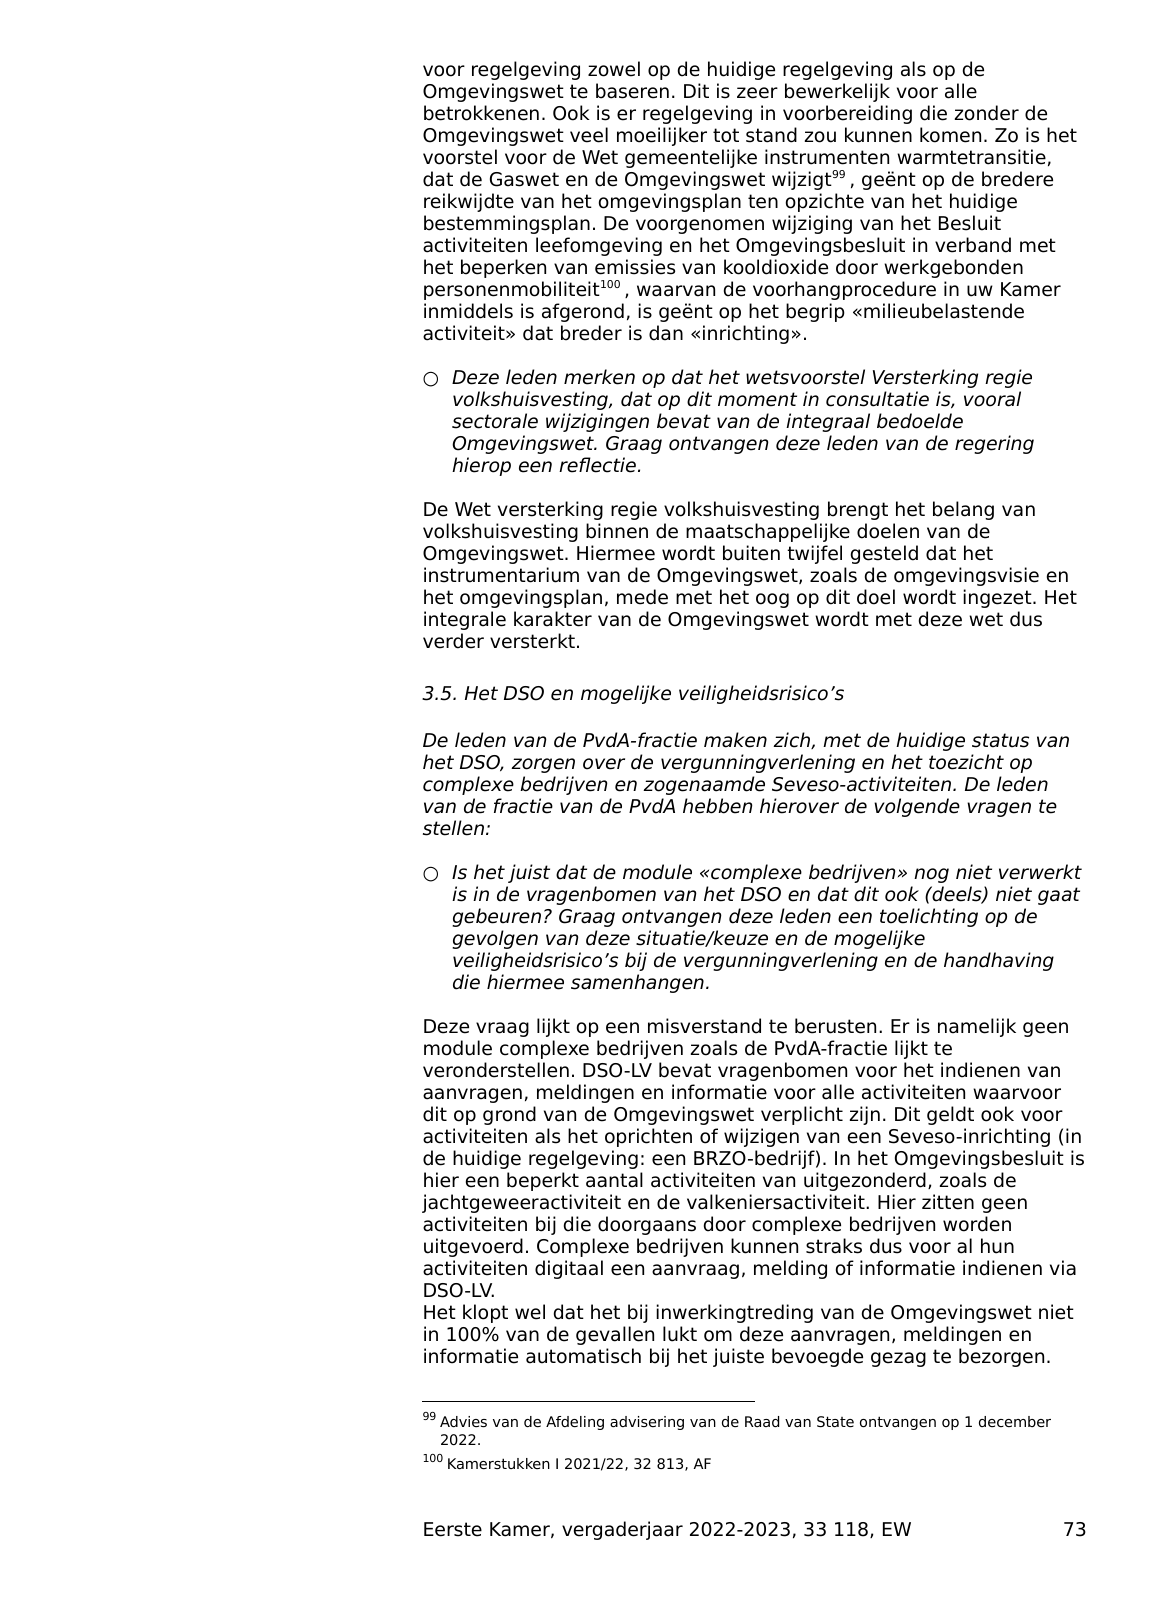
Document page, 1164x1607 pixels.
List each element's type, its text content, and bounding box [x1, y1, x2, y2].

subtitle 3.5. Het DSO en mogelijke veiligheidsrisico’s [422, 683, 1087, 705]
text De Wet versterking regie volkshuisvesting brengt het belang van volkshuisvesting binnen de maatschappelijke doelen van de Omgevingswet. Hiermee wordt buiten twijfel gesteld dat het instrumentarium van de Omgevingswet, zoals de omgevingsvisie en het omgevingsplan, mede met het oog op dit doel wordt ingezet. Het integrale karakter van de Omgevingswet wordt met deze wet dus verder versterkt. [422, 499, 1087, 653]
text Deze vraag lijkt op een misverstand te berusten. Er is namelijk geen module complexe bedrijven zoals de PvdA-fractie lijkt te veronderstellen. DSO-LV bevat vragenbomen voor het indienen van aanvragen, meldingen en informatie voor alle activiteiten waarvoor dit op grond van de Omgevingswet verplicht zijn. Dit geldt ook voor activiteiten als het oprichten of wijzigen van een Seveso-inrichting (in de huidige regelgeving: een BRZO-bedrijf). In het Omgevingsbesluit is hier een beperkt aantal activiteiten van uitgezonderd, zoals de jachtgeweeractiviteit en de valkeniersactiviteit. Hier zitten geen activiteiten bij die doorgaans door complexe bedrijven worden uitgevoerd. Complexe bedrijven kunnen straks dus voor al hun activiteiten digitaal een aanvraag, melding of informatie indienen via DSO-LV. [422, 1016, 1087, 1302]
text ○ Is het juist dat de module «complexe bedrijven» nog niet verwerkt is in de vragenbomen van het DSO en dat dit ook (deels) niet gaat gebeuren? Graag ontvangen deze leden een toelichting op de gevolgen van deze situatie/keuze en de mogelijke veiligheidsrisico’s bij de vergunningverlening en de handhaving die hiermee samenhangen. [422, 862, 1087, 994]
text De leden van de PvdA-fractie maken zich, met de huidige status van het DSO, zorgen over de vergunningverlening en het toezicht op complexe bedrijven en zogenaamde Seveso-activiteiten. De leden van de fractie van de PvdA hebben hierover de volgende vragen te stellen: [422, 730, 1087, 840]
text Het klopt wel dat het bij inwerkingtreding van de Omgevingswet niet in 100% van de gevallen lukt om deze aanvragen, meldingen en informatie automatisch bij het juiste bevoegde gezag te bezorgen. [422, 1302, 1087, 1368]
text Advies van de Afdeling advisering van de Raad van State ontvangen op 1 december 2022. [422, 1410, 1087, 1449]
text ○ Deze leden merken op dat het wetsvoorstel Versterking regie volkshuisvesting, dat op dit moment in consultatie is, vooral sectorale wijzigingen bevat van de integraal bedoelde Omgevingswet. Graag ontvangen deze leden van de regering hierop een reflectie. [422, 367, 1087, 477]
text Kamerstukken I 2021/22, 32 813, AF [422, 1452, 1087, 1474]
text voor regelgeving zowel op de huidige regelgeving als op de Omgevingswet te baseren. Dit is zeer bewerkelijk voor alle betrokkenen. Ook is er regelgeving in voorbereiding die zonder de Omgevingswet veel moeilijker tot stand zou kunnen komen. Zo is het voorstel voor de Wet gemeentelijke instrumenten warmtetransitie, dat de Gaswet en de Omgevingswet wijzigt, geënt op de bredere reikwijdte van het omgevingsplan ten opzichte van het huidige bestemmingsplan. De voorgenomen wijziging van het Besluit activiteiten leefomgeving en het Omgevingsbesluit in verband met het beperken van emissies van kooldioxide door werkgebonden personenmobiliteit, waarvan de voorhangprocedure in uw Kamer inmiddels is afgerond, is geënt op het begrip «milieubelastende activiteit» dat breder is dan «inrichting». [422, 59, 1087, 345]
